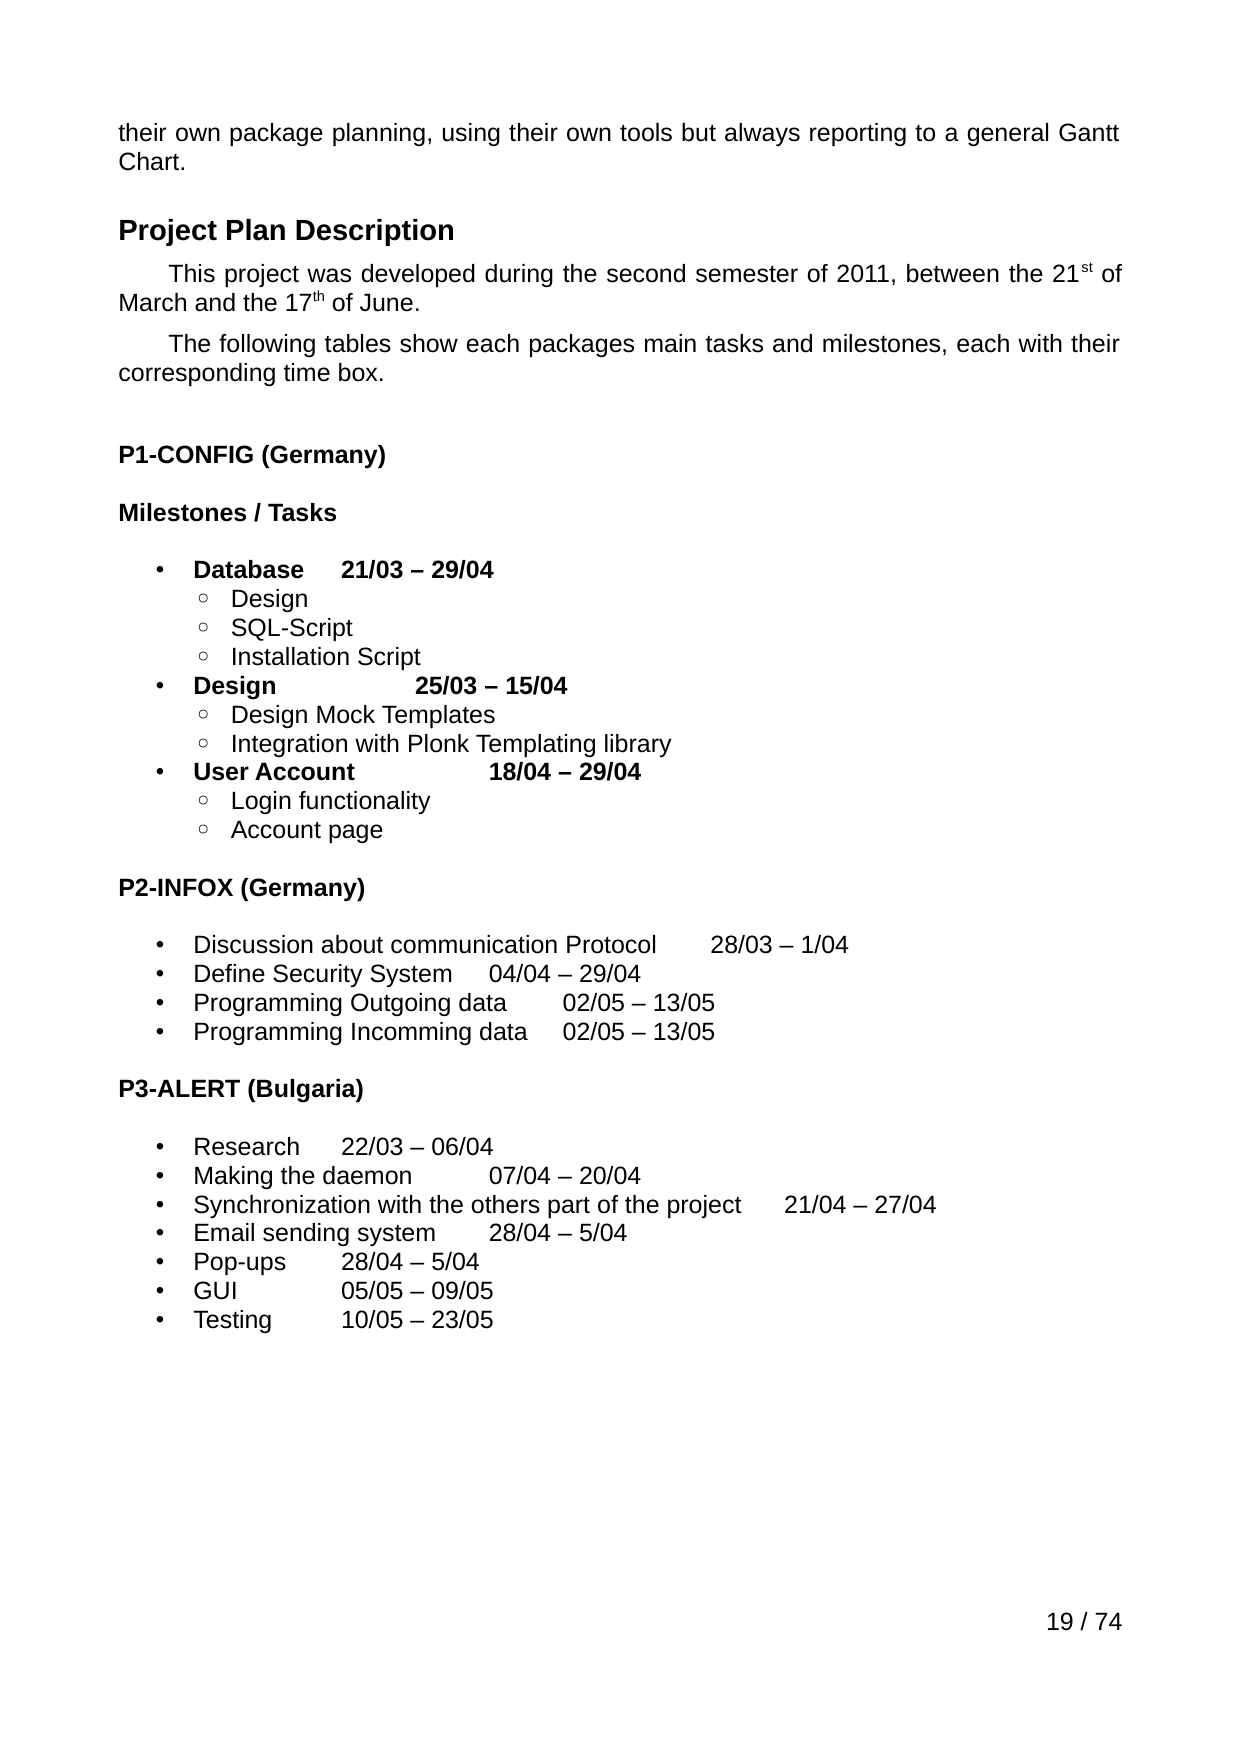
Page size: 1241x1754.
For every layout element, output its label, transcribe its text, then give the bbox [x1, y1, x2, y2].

list User Account 18/04 – 29/04 [156, 757, 1122, 786]
list Design Mock Templates [193, 700, 1122, 728]
text P2-INFOX (Germany) [118, 873, 1122, 901]
list Programming Incomming data 02/05 – 13/05 [156, 1017, 1122, 1046]
text P3-ALERT (Bulgaria) [118, 1074, 1122, 1103]
list Research 22/03 – 06/04 [156, 1132, 1122, 1161]
list Email sending system 28/04 – 5/04 [156, 1218, 1122, 1247]
list Database 21/03 – 29/04 [156, 555, 1122, 584]
text their own package planning, using their own tools but always reporting to a general Gantt Chart. [118, 118, 1122, 176]
subtitle Project Plan Description [118, 213, 1122, 247]
text The following tables show each packages main tasks and milestones, each with their corresponding time box. [118, 329, 1122, 387]
list GUI 05/05 – 09/05 [156, 1276, 1122, 1305]
list SQL-Script [193, 613, 1122, 642]
list Installation Script [193, 642, 1122, 671]
text This project was developed during the second semester of 2011, between the 21st of March and the 17th of June. [118, 259, 1122, 317]
text P1-CONFIG (Germany) [118, 440, 1122, 469]
list Design [193, 584, 1122, 613]
list Integration with Plonk Templating library [193, 728, 1122, 757]
list Programming Outgoing data 02/05 – 13/05 [156, 988, 1122, 1017]
text Milestones / Tasks [118, 498, 1122, 527]
list Define Security System 04/04 – 29/04 [156, 959, 1122, 988]
list Pop-ups 28/04 – 5/04 [156, 1247, 1122, 1276]
list Making the daemon 07/04 – 20/04 [156, 1161, 1122, 1189]
list Discussion about communication Protocol 28/03 – 1/04 [156, 930, 1122, 959]
list Synchronization with the others part of the project 21/04 – 27/04 [156, 1189, 1122, 1218]
list Design 25/03 – 15/04 [156, 671, 1122, 700]
list Account page [193, 815, 1122, 844]
list Testing 10/05 – 23/05 [156, 1305, 1122, 1334]
list Login functionality [193, 786, 1122, 815]
